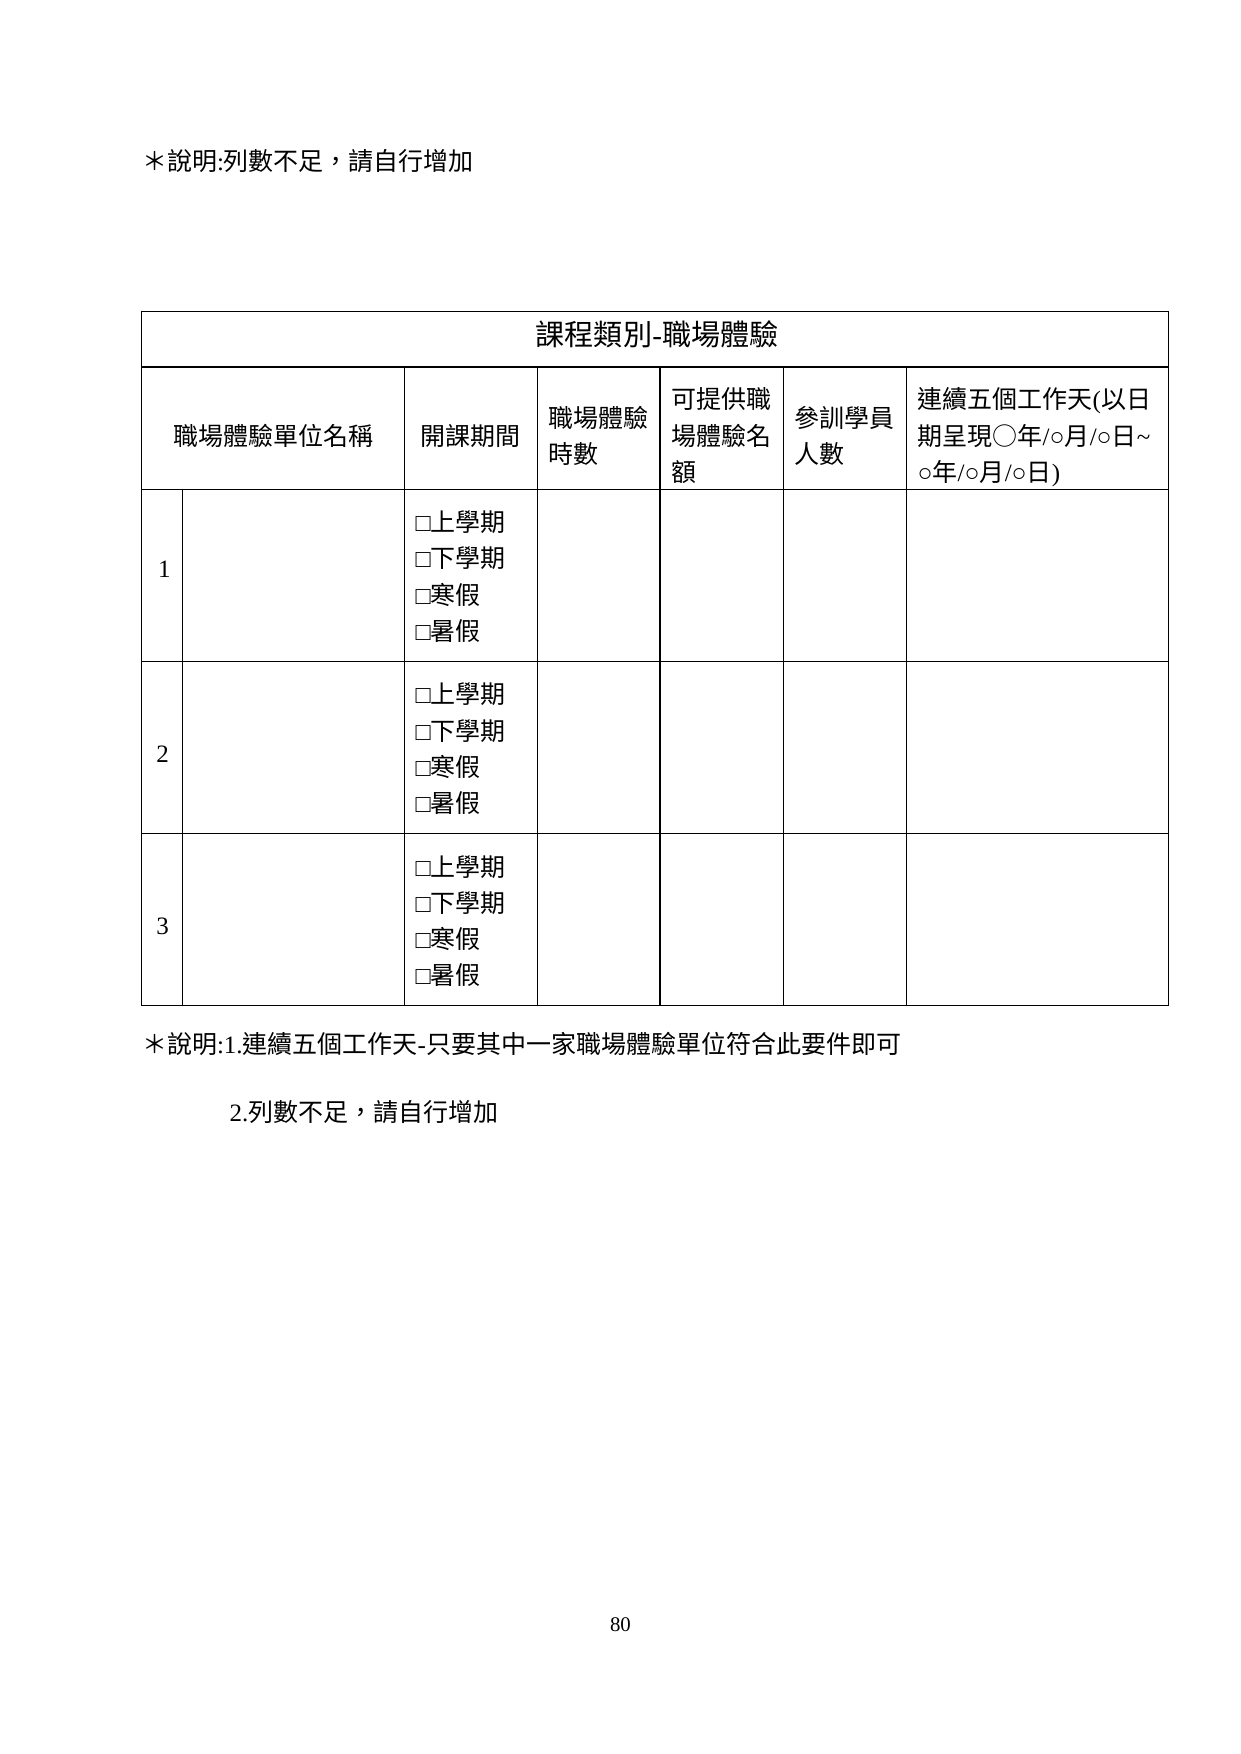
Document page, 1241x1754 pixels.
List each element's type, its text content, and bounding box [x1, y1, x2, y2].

table_cell [784, 490, 906, 661]
table_cell [661, 490, 783, 661]
table_cell □上學期 □下學期 □寒假 □暑假 [405, 490, 537, 661]
text ＊說明:1.連續五個工作天-只要其中一家職場體驗單位符合此要件即可 [142, 1025, 1098, 1061]
table_cell 3 [142, 834, 182, 1005]
table_cell [183, 490, 404, 661]
table_cell [661, 834, 783, 1005]
table_cell 可提供職場體驗名額 [661, 368, 783, 489]
table_cell 職場體驗時數 [538, 368, 659, 489]
table_cell 參訓學員人數 [784, 368, 906, 489]
table_cell [907, 490, 1168, 661]
table_cell [183, 834, 404, 1005]
table_cell 連續五個工作天(以日期呈現○年/○月/○日~○年/○月/○日) [907, 368, 1168, 489]
table_cell [538, 834, 659, 1005]
table_cell [661, 662, 783, 833]
table_header 課程類別-職場體驗 [142, 312, 1168, 366]
table_cell 2 [142, 662, 182, 833]
table_cell [538, 490, 659, 661]
table_cell □上學期 □下學期 □寒假 □暑假 [405, 662, 537, 833]
table_cell 開課期間 [405, 368, 537, 489]
table_cell [538, 662, 659, 833]
text ＊說明:列數不足，請自行增加 [142, 142, 1098, 178]
table_cell □上學期 □下學期 □寒假 □暑假 [405, 834, 537, 1005]
table_cell 1 [142, 490, 182, 661]
table_cell [784, 662, 906, 833]
table_cell [907, 834, 1168, 1005]
table_cell [907, 662, 1168, 833]
table_cell 職場體驗單位名稱 [142, 368, 404, 489]
text 2.列數不足，請自行增加 [192, 1092, 1098, 1129]
table_cell [784, 834, 906, 1005]
table_cell [183, 662, 404, 833]
